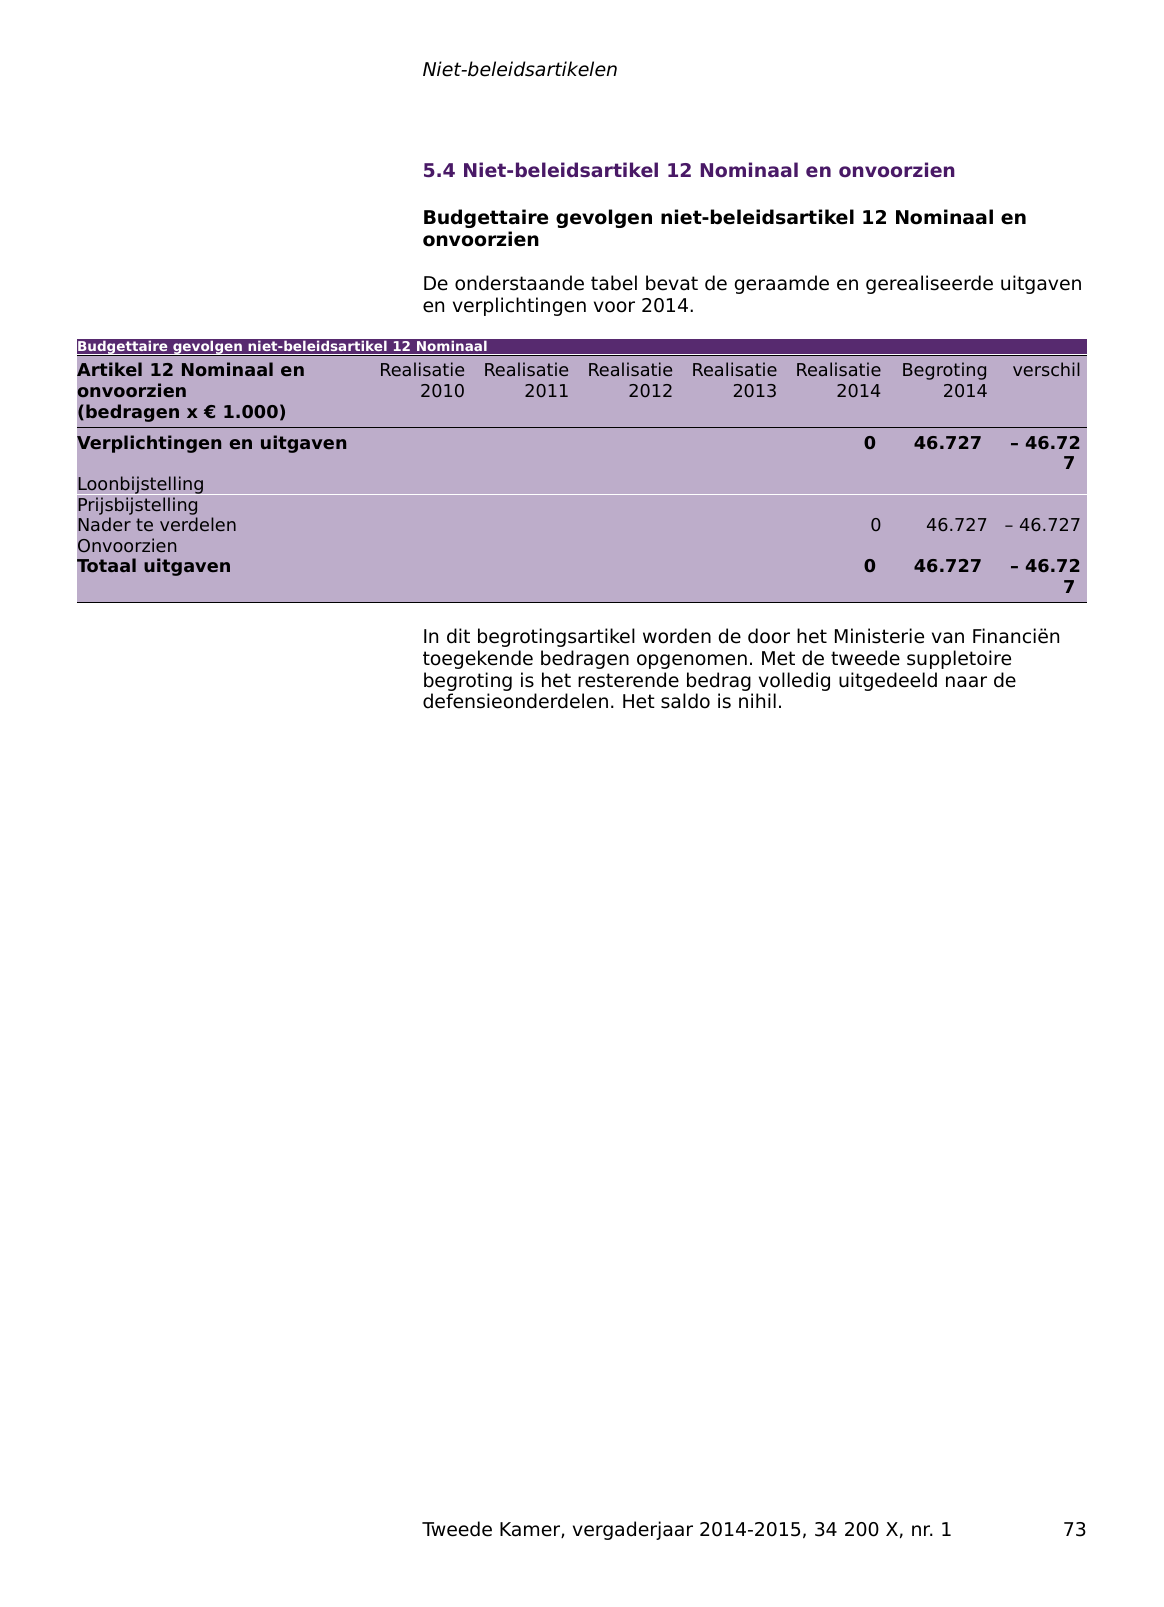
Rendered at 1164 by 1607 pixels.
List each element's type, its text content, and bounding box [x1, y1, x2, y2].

table_cell Nader te verdelen [77, 515, 367, 536]
table_cell [887, 495, 993, 515]
table_cell [887, 474, 993, 494]
table_cell [994, 536, 1087, 556]
table_cell [471, 536, 575, 556]
table_cell Loonbijstelling [77, 474, 367, 494]
table_cell Totaal uitgaven [77, 556, 367, 602]
table_cell [679, 428, 783, 474]
table_cell Realisatie 2011 [471, 356, 575, 427]
table_cell [367, 515, 471, 536]
table_cell – 46.727 [994, 428, 1087, 474]
table_cell Begroting 2014 [887, 356, 993, 427]
table_cell 0 [783, 428, 887, 474]
subtitle 5.4 Niet-beleidsartikel 12 Nominaal en onvoorzien [422, 160, 1087, 182]
table_cell [471, 556, 575, 602]
table_cell – 46.727 [994, 515, 1087, 536]
table_cell 0 [783, 556, 887, 602]
table_cell Prijsbijstelling [77, 495, 367, 515]
table_cell [367, 556, 471, 602]
table_cell [367, 495, 471, 515]
table_cell [367, 474, 471, 494]
table_cell [575, 474, 679, 494]
table_cell [679, 536, 783, 556]
table_cell [575, 428, 679, 474]
table_cell [471, 428, 575, 474]
table_cell [575, 536, 679, 556]
table_cell [994, 495, 1087, 515]
table_cell 0 [783, 515, 887, 536]
table_cell 46.727 [887, 556, 993, 602]
table_cell [783, 536, 887, 556]
table_cell [679, 515, 783, 536]
subtitle Budgettaire gevolgen niet-beleidsartikel 12 Nominaal en onvoorzien [422, 207, 1087, 251]
table_cell [367, 536, 471, 556]
table_cell [575, 495, 679, 515]
table_cell [575, 515, 679, 536]
table_cell Realisatie 2010 [367, 356, 471, 427]
table_header Budgettaire gevolgen niet-beleidsartikel 12 Nominaal [77, 339, 1087, 354]
table_cell [471, 495, 575, 515]
table_cell Artikel 12 Nominaal en onvoorzien (bedragen x € 1.000) [77, 356, 367, 427]
table_cell Verplichtingen en uitgaven [77, 428, 367, 474]
table_cell Onvoorzien [77, 536, 367, 556]
table_cell [887, 536, 993, 556]
table_cell [783, 495, 887, 515]
table_cell [994, 474, 1087, 494]
table_cell 46.727 [887, 515, 993, 536]
table_cell Realisatie 2012 [575, 356, 679, 427]
table_cell [471, 515, 575, 536]
text De onderstaande tabel bevat de geraamde en gerealiseerde uitgaven en verplichtingen voor 2014. [422, 273, 1087, 317]
table_cell [367, 428, 471, 474]
table_cell – 46.727 [994, 556, 1087, 602]
table_cell verschil [994, 356, 1087, 427]
text In dit begrotingsartikel worden de door het Ministerie van Financiën toegekende bedragen opgenomen. Met de tweede suppletoire begroting is het resterende bedrag volledig uitgedeeld naar de defensieonderdelen. Het saldo is nihil. [422, 626, 1087, 713]
table_cell [679, 495, 783, 515]
table_cell Realisatie 2013 [679, 356, 783, 427]
table_cell Realisatie 2014 [783, 356, 887, 427]
table_cell [783, 474, 887, 494]
table_cell [575, 556, 679, 602]
table_cell [679, 474, 783, 494]
table_cell 46.727 [887, 428, 993, 474]
table_cell [679, 556, 783, 602]
table_cell [471, 474, 575, 494]
